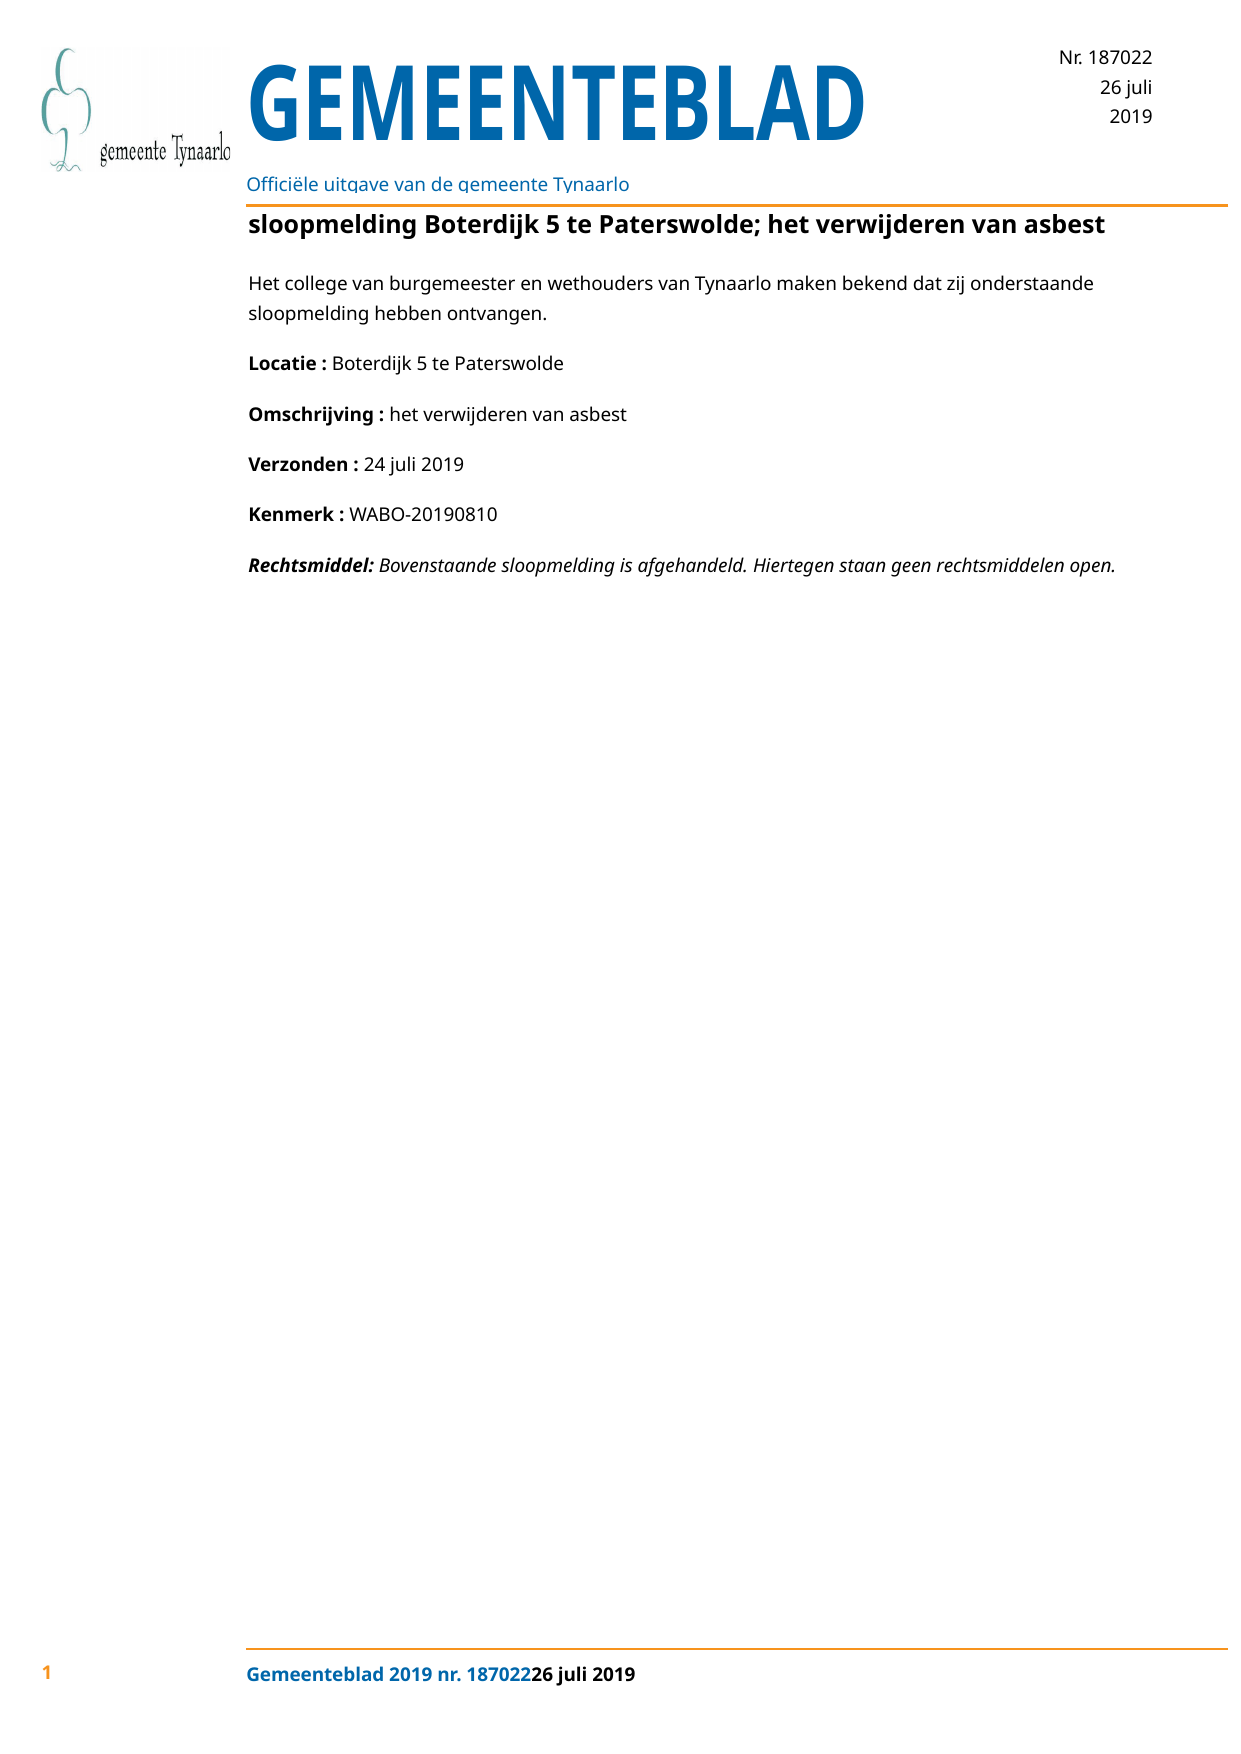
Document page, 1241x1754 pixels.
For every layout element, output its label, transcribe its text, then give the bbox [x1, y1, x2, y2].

text Omschrijving : het verwijderen van asbest [248, 401, 1152, 426]
text Verzonden : 24 juli 2019 [248, 451, 1152, 477]
text sloopmelding Boterdijk 5 te Paterswolde; het verwijderen van asbest [248, 207, 1152, 241]
text Het college van burgemeester en wethouders van Tynaarlo maken bekend dat zij onderstaande sloopmelding hebben ontvangen. [248, 270, 1152, 326]
text Locatie : Boterdijk 5 te Paterswolde [248, 350, 1152, 376]
picture [41, 47, 231, 172]
text Rechtsmiddel: Bovenstaande sloopmelding is afgehandeld. Hiertegen staan geen rechtsmiddelen open. [248, 552, 1152, 578]
text Kenmerk : WABO-20190810 [248, 502, 1152, 527]
